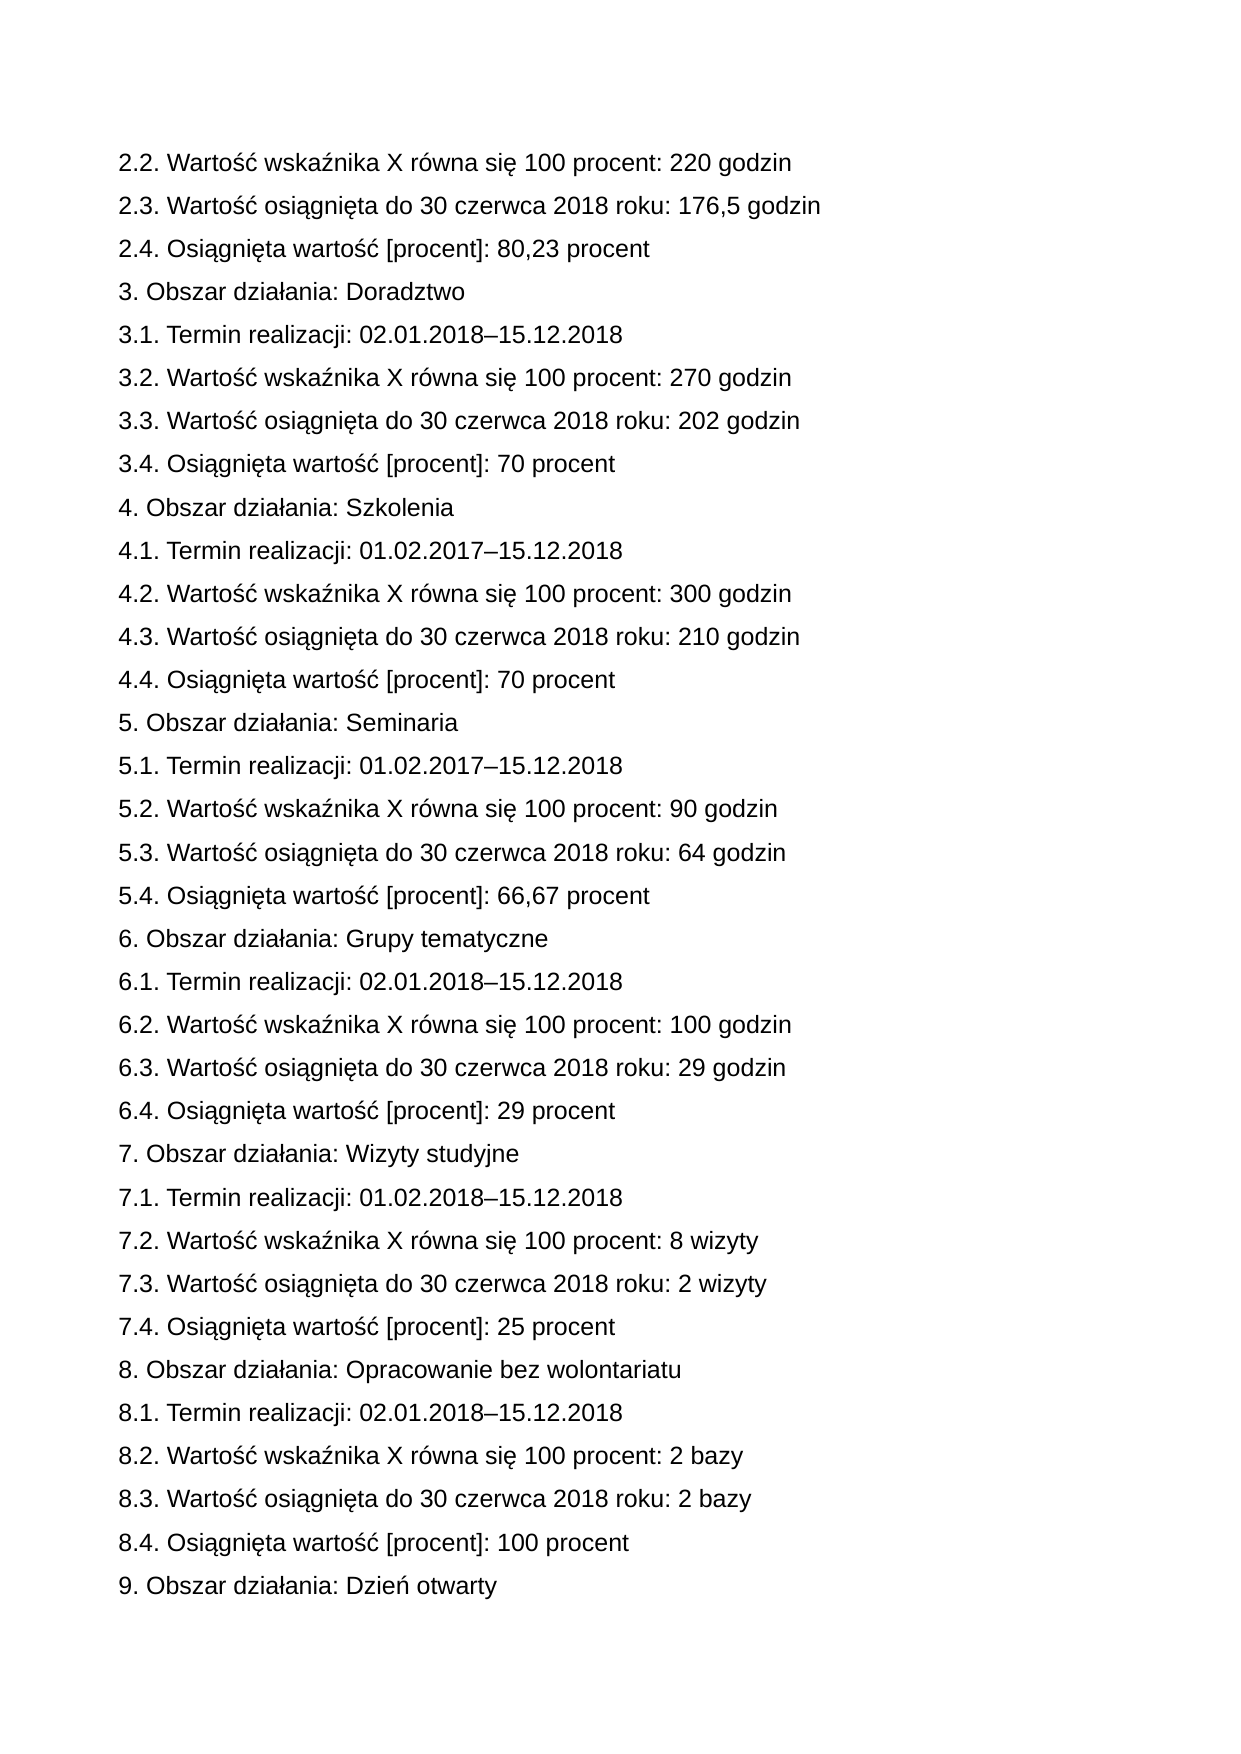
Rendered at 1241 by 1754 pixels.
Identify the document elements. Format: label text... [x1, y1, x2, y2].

text 8.1. Termin realizacji: 02.01.2018–15.12.2018 [118, 1398, 1122, 1427]
text 6.1. Termin realizacji: 02.01.2018–15.12.2018 [118, 967, 1122, 996]
text 5.2. Wartość wskaźnika X równa się 100 procent: 90 godzin [118, 794, 1122, 823]
text 9. Obszar działania: Dzień otwarty [118, 1571, 1122, 1599]
text 6.4. Osiągnięta wartość [procent]: 29 procent [118, 1096, 1122, 1125]
text 4.4. Osiągnięta wartość [procent]: 70 procent [118, 665, 1122, 694]
text 4.3. Wartość osiągnięta do 30 czerwca 2018 roku: 210 godzin [118, 622, 1122, 651]
text 3.1. Termin realizacji: 02.01.2018–15.12.2018 [118, 320, 1122, 349]
text 4.2. Wartość wskaźnika X równa się 100 procent: 300 godzin [118, 579, 1122, 608]
text 7.1. Termin realizacji: 01.02.2018–15.12.2018 [118, 1183, 1122, 1211]
text 6. Obszar działania: Grupy tematyczne [118, 924, 1122, 953]
text 2.4. Osiągnięta wartość [procent]: 80,23 procent [118, 234, 1122, 263]
text 7. Obszar działania: Wizyty studyjne [118, 1139, 1122, 1168]
text 5.4. Osiągnięta wartość [procent]: 66,67 procent [118, 881, 1122, 909]
text 4. Obszar działania: Szkolenia [118, 493, 1122, 521]
text 8.4. Osiągnięta wartość [procent]: 100 procent [118, 1528, 1122, 1556]
text 8.2. Wartość wskaźnika X równa się 100 procent: 2 bazy [118, 1441, 1122, 1470]
text 2.2. Wartość wskaźnika X równa się 100 procent: 220 godzin [118, 148, 1122, 176]
text 7.2. Wartość wskaźnika X równa się 100 procent: 8 wizyty [118, 1226, 1122, 1254]
text 7.3. Wartość osiągnięta do 30 czerwca 2018 roku: 2 wizyty [118, 1269, 1122, 1298]
text 5. Obszar działania: Seminaria [118, 708, 1122, 737]
text 4.1. Termin realizacji: 01.02.2017–15.12.2018 [118, 536, 1122, 564]
text 2.3. Wartość osiągnięta do 30 czerwca 2018 roku: 176,5 godzin [118, 191, 1122, 219]
text 3.3. Wartość osiągnięta do 30 czerwca 2018 roku: 202 godzin [118, 406, 1122, 435]
text 8.3. Wartość osiągnięta do 30 czerwca 2018 roku: 2 bazy [118, 1484, 1122, 1513]
text 5.1. Termin realizacji: 01.02.2017–15.12.2018 [118, 751, 1122, 780]
text 3.2. Wartość wskaźnika X równa się 100 procent: 270 godzin [118, 363, 1122, 392]
text 6.3. Wartość osiągnięta do 30 czerwca 2018 roku: 29 godzin [118, 1053, 1122, 1082]
text 8. Obszar działania: Opracowanie bez wolontariatu [118, 1355, 1122, 1384]
text 5.3. Wartość osiągnięta do 30 czerwca 2018 roku: 64 godzin [118, 838, 1122, 866]
text 7.4. Osiągnięta wartość [procent]: 25 procent [118, 1312, 1122, 1341]
text 3.4. Osiągnięta wartość [procent]: 70 procent [118, 449, 1122, 478]
text 6.2. Wartość wskaźnika X równa się 100 procent: 100 godzin [118, 1010, 1122, 1039]
text 3. Obszar działania: Doradztwo [118, 277, 1122, 306]
